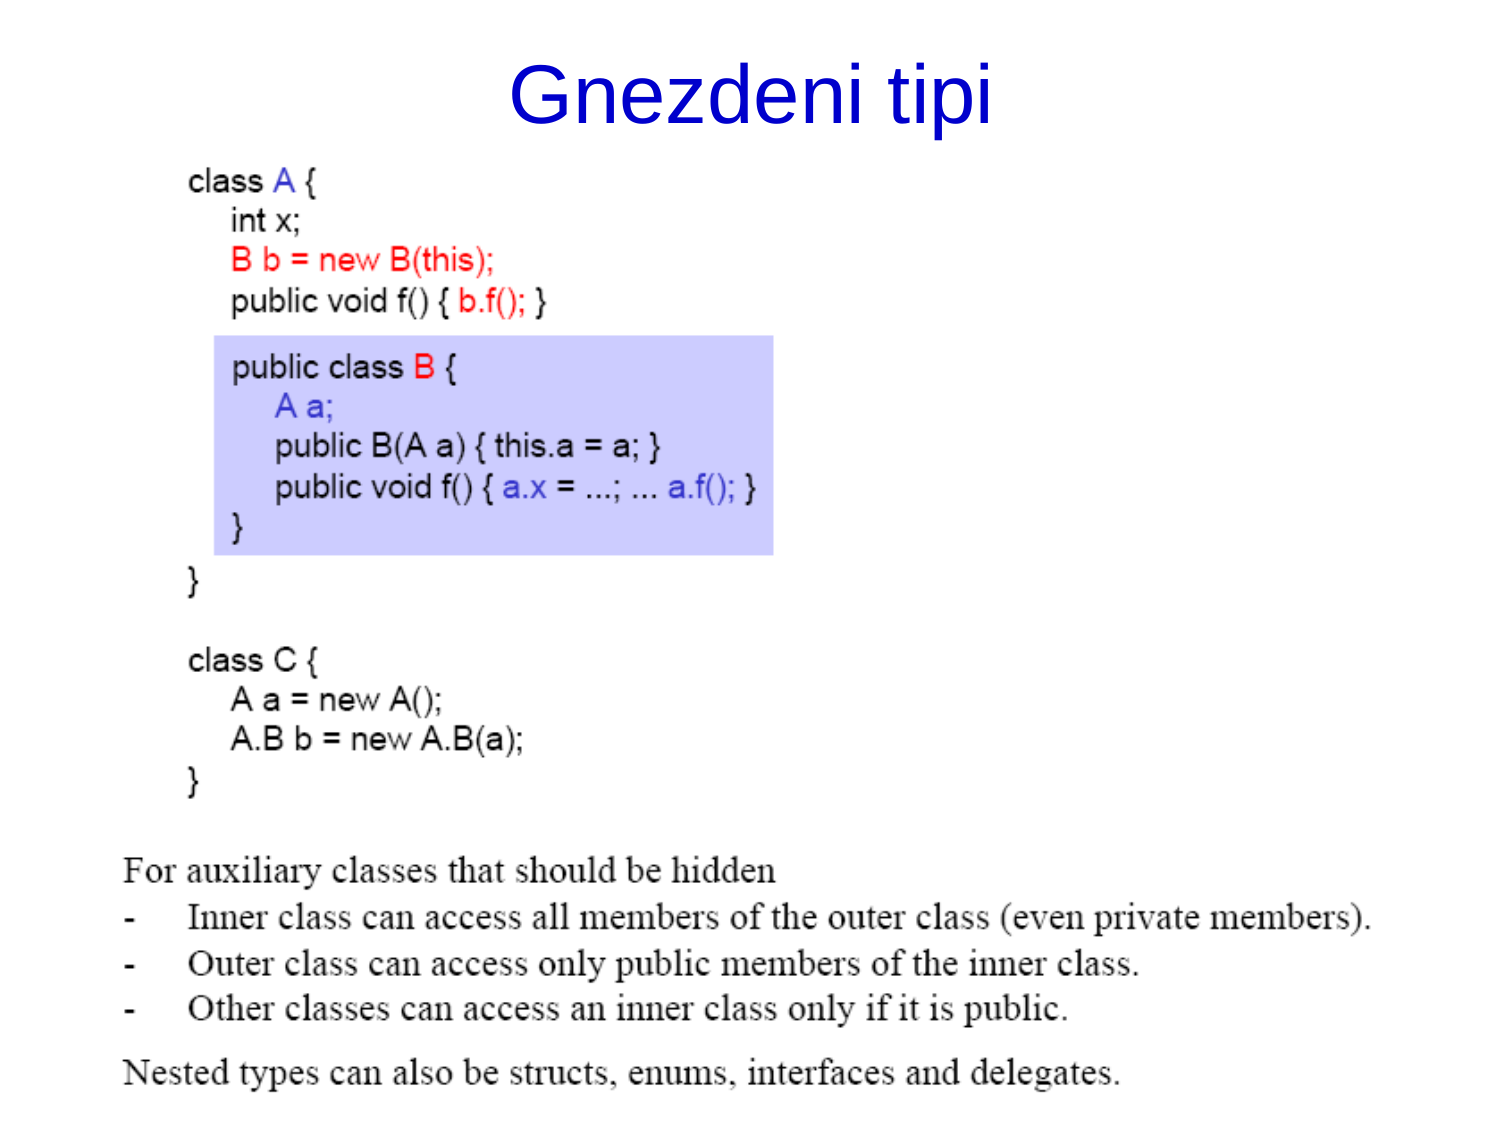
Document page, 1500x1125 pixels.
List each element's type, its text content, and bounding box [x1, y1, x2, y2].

text_box [100, 157, 1412, 1119]
title Gnezdeni tipi [76, 30, 1427, 149]
